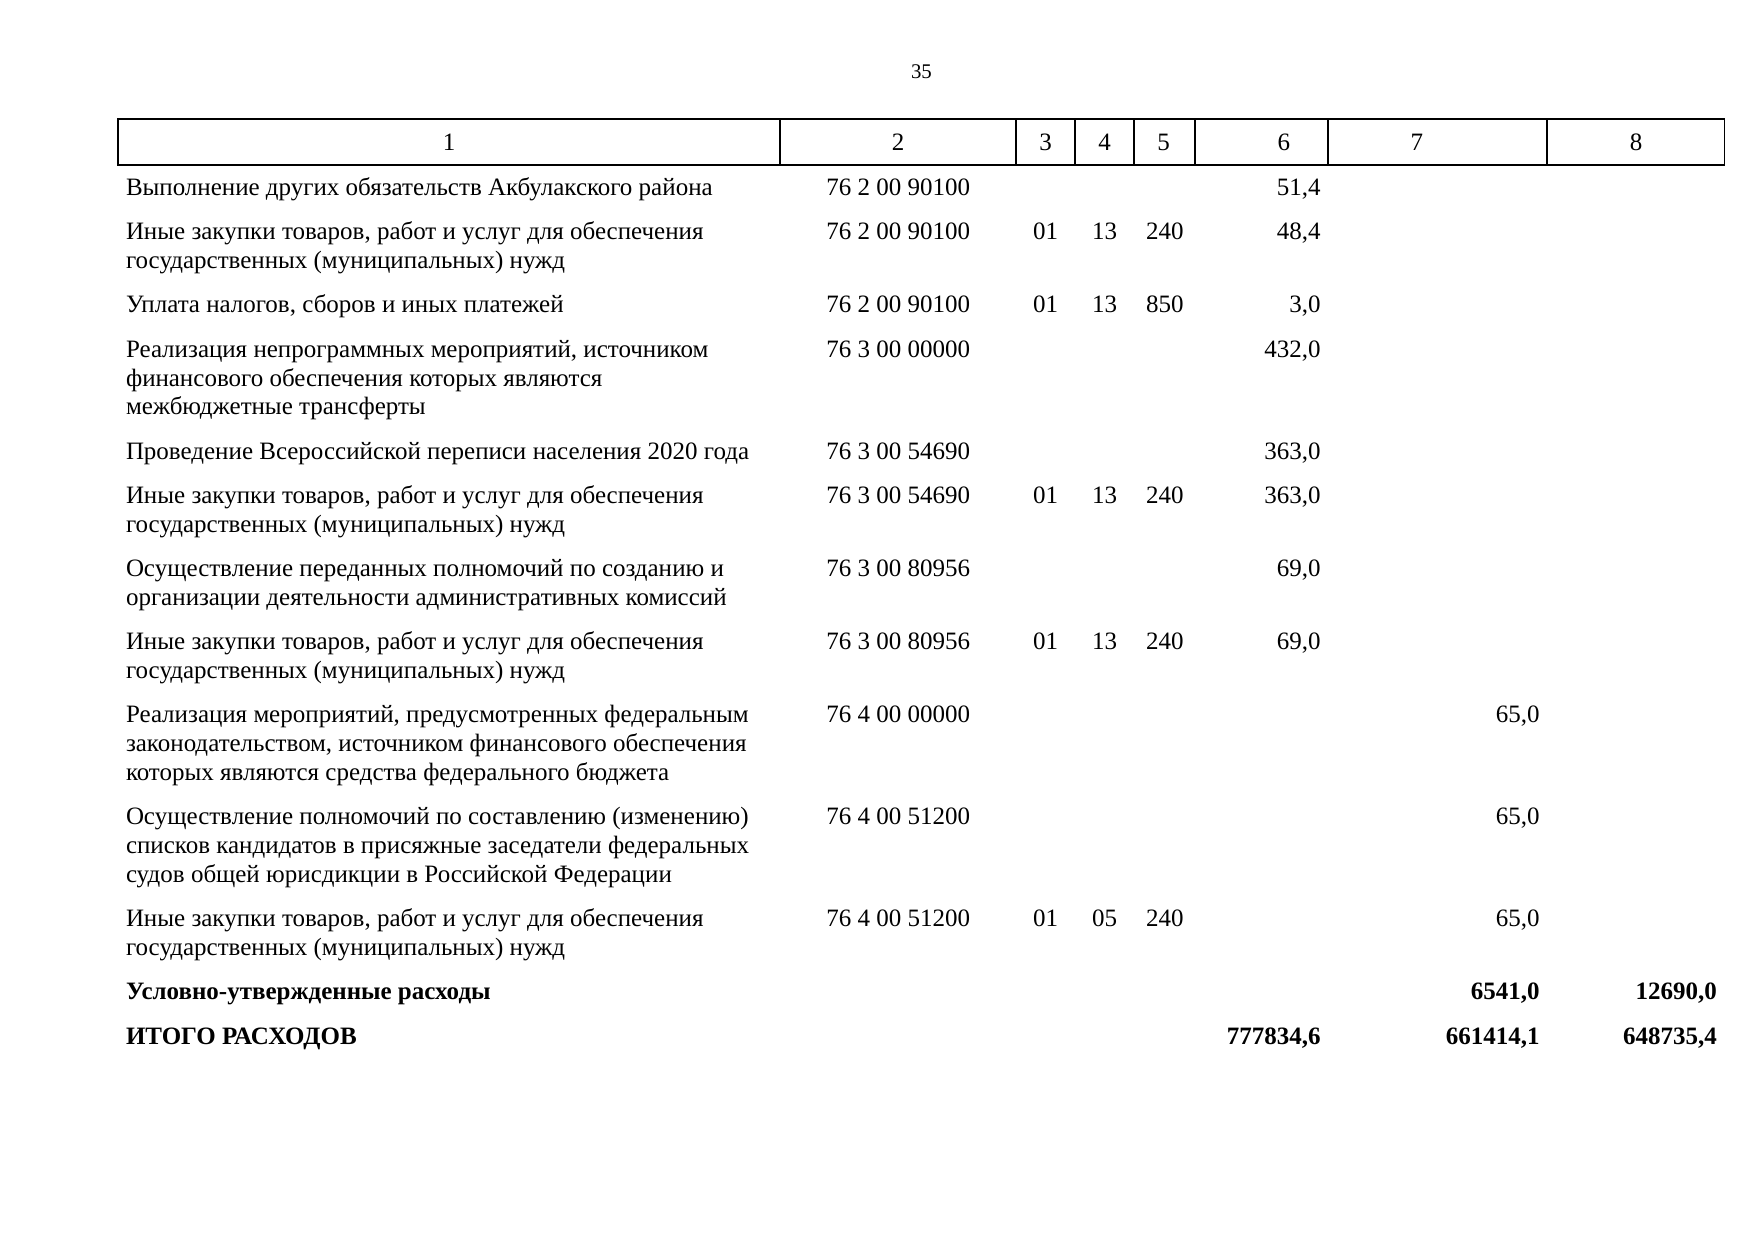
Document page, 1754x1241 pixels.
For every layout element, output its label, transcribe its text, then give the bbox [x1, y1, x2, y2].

table_cell 13 [1075, 619, 1134, 692]
table_cell [1547, 895, 1724, 968]
table_cell Иные закупки товаров, работ и услуг для обеспечения государственных (муниципальных) нужд [118, 209, 780, 282]
table_cell [1328, 428, 1547, 472]
table_cell 65,0 [1328, 895, 1547, 968]
table_cell 65,0 [1328, 692, 1547, 793]
table_cell [1547, 692, 1724, 793]
table_header [781, 120, 1015, 164]
table_header 6 [1203, 128, 1327, 156]
table_cell Иные закупки товаров, работ и услуг для обеспечения государственных (муниципальных) нужд [118, 895, 780, 968]
table_cell [1195, 895, 1328, 968]
table_cell Иные закупки товаров, работ и услуг для обеспечения государственных (муниципальных) нужд [118, 619, 780, 692]
table_cell Выполнение других обязательств Акбулакского района [118, 166, 780, 208]
table_cell 13 [1075, 209, 1134, 282]
table_cell [1547, 326, 1724, 428]
table_cell [780, 969, 1016, 1013]
table_cell [1016, 692, 1075, 793]
table_cell 01 [1016, 619, 1075, 692]
table_cell 48,4 [1195, 209, 1328, 282]
table_header 1 [126, 128, 772, 156]
table_cell [1075, 428, 1134, 472]
table_cell 76 3 00 54690 [780, 428, 1016, 472]
table_cell [1075, 326, 1134, 428]
table_cell [1134, 1013, 1195, 1057]
table_cell 01 [1016, 282, 1075, 326]
table_cell [1328, 619, 1547, 692]
table_cell [1016, 969, 1075, 1013]
table_header 8 [1555, 128, 1716, 156]
table_cell 76 3 00 54690 [780, 472, 1016, 545]
table_cell ИТОГО РАСХОДОВ [118, 1013, 780, 1057]
table_header 3 [1024, 128, 1067, 156]
table_cell Осуществление полномочий по составлению (изменению) списков кандидатов в присяжные заседатели федеральных судов общей юрисдикции в Российской Федерации [118, 794, 780, 895]
table_cell 51,4 [1195, 166, 1328, 208]
table_cell 661414,1 [1328, 1013, 1547, 1057]
table_cell 363,0 [1195, 428, 1328, 472]
table_cell [1134, 428, 1195, 472]
table_cell [1547, 166, 1724, 208]
table_cell [1016, 1013, 1075, 1057]
table_cell [1075, 1013, 1134, 1057]
table_header 2 [788, 128, 1008, 156]
table_cell [1134, 326, 1195, 428]
table_cell 69,0 [1195, 619, 1328, 692]
table_cell [780, 1013, 1016, 1057]
table_cell [1016, 326, 1075, 428]
table_cell 363,0 [1195, 472, 1328, 545]
table_cell 432,0 [1195, 326, 1328, 428]
table_cell [1547, 282, 1724, 326]
table_cell [1134, 692, 1195, 793]
table_cell [1134, 794, 1195, 895]
table_cell [1547, 472, 1724, 545]
table_header [1135, 120, 1194, 164]
table_cell 777834,6 [1195, 1013, 1328, 1057]
table_cell 240 [1134, 472, 1195, 545]
table_cell 240 [1134, 619, 1195, 692]
table_header [1329, 120, 1546, 164]
table_header [1548, 120, 1724, 164]
table_header [1196, 120, 1327, 164]
table_header [1017, 120, 1074, 164]
table_cell 76 3 00 80956 [780, 545, 1016, 618]
table_cell [1328, 326, 1547, 428]
table_cell 76 2 00 90100 [780, 209, 1016, 282]
table_header 7 [1336, 128, 1497, 156]
table_cell 76 2 00 90100 [780, 282, 1016, 326]
table_cell 76 4 00 00000 [780, 692, 1016, 793]
table_cell [1075, 545, 1134, 618]
table_cell [1195, 794, 1328, 895]
table_cell 69,0 [1195, 545, 1328, 618]
table_cell [1134, 545, 1195, 618]
table_cell Реализация мероприятий, предусмотренных федеральным законодательством, источником финансового обеспечения которых являются средства федерального бюджета [118, 692, 780, 793]
table_cell [1328, 282, 1547, 326]
table_cell [1328, 166, 1547, 208]
table_cell 76 2 00 90100 [780, 166, 1016, 208]
table_cell 76 4 00 51200 [780, 794, 1016, 895]
table_cell [1195, 969, 1328, 1013]
table_cell 01 [1016, 472, 1075, 545]
table_cell [1547, 545, 1724, 618]
table_cell [1328, 472, 1547, 545]
table_cell 76 4 00 51200 [780, 895, 1016, 968]
table_cell Уплата налогов, сборов и иных платежей [118, 282, 780, 326]
table_cell [1075, 692, 1134, 793]
table_cell 13 [1075, 282, 1134, 326]
table_cell 6541,0 [1328, 969, 1547, 1013]
table_cell Проведение Всероссийской переписи населения 2020 года [118, 428, 780, 472]
table_cell 01 [1016, 895, 1075, 968]
table_cell [1134, 969, 1195, 1013]
table_cell Иные закупки товаров, работ и услуг для обеспечения государственных (муниципальных) нужд [118, 472, 780, 545]
table_cell [1075, 166, 1134, 208]
table_cell [1328, 545, 1547, 618]
table_cell [1547, 428, 1724, 472]
table_cell Условно-утвержденные расходы [118, 969, 780, 1013]
table_cell Реализация непрограммных мероприятий, источником финансового обеспечения которых являются межбюджетные трансферты [118, 326, 780, 428]
table_cell 76 3 00 80956 [780, 619, 1016, 692]
table_cell 76 3 00 00000 [780, 326, 1016, 428]
table_cell 05 [1075, 895, 1134, 968]
table_cell Осуществление переданных полномочий по созданию и организации деятельности административных комиссий [118, 545, 780, 618]
table_cell [1547, 794, 1724, 895]
table_cell 12690,0 [1547, 969, 1724, 1013]
table_cell [1016, 166, 1075, 208]
table_cell 65,0 [1328, 794, 1547, 895]
table_cell [1134, 166, 1195, 208]
table_cell [1016, 794, 1075, 895]
table_cell 13 [1075, 472, 1134, 545]
table_cell 240 [1134, 895, 1195, 968]
table_cell [1075, 794, 1134, 895]
table_header 5 [1142, 128, 1185, 156]
table_cell [1547, 209, 1724, 282]
table_cell [1195, 692, 1328, 793]
table_cell [1328, 209, 1547, 282]
table_header [1076, 120, 1133, 164]
table_header [119, 120, 779, 164]
table_cell 3,0 [1195, 282, 1328, 326]
table_cell [1547, 619, 1724, 692]
table_cell 648735,4 [1547, 1013, 1724, 1057]
table_cell [1075, 969, 1134, 1013]
table_cell 01 [1016, 209, 1075, 282]
table_header 4 [1083, 128, 1126, 156]
table_cell 850 [1134, 282, 1195, 326]
table_cell [1016, 545, 1075, 618]
table_cell 240 [1134, 209, 1195, 282]
table_cell [1016, 428, 1075, 472]
